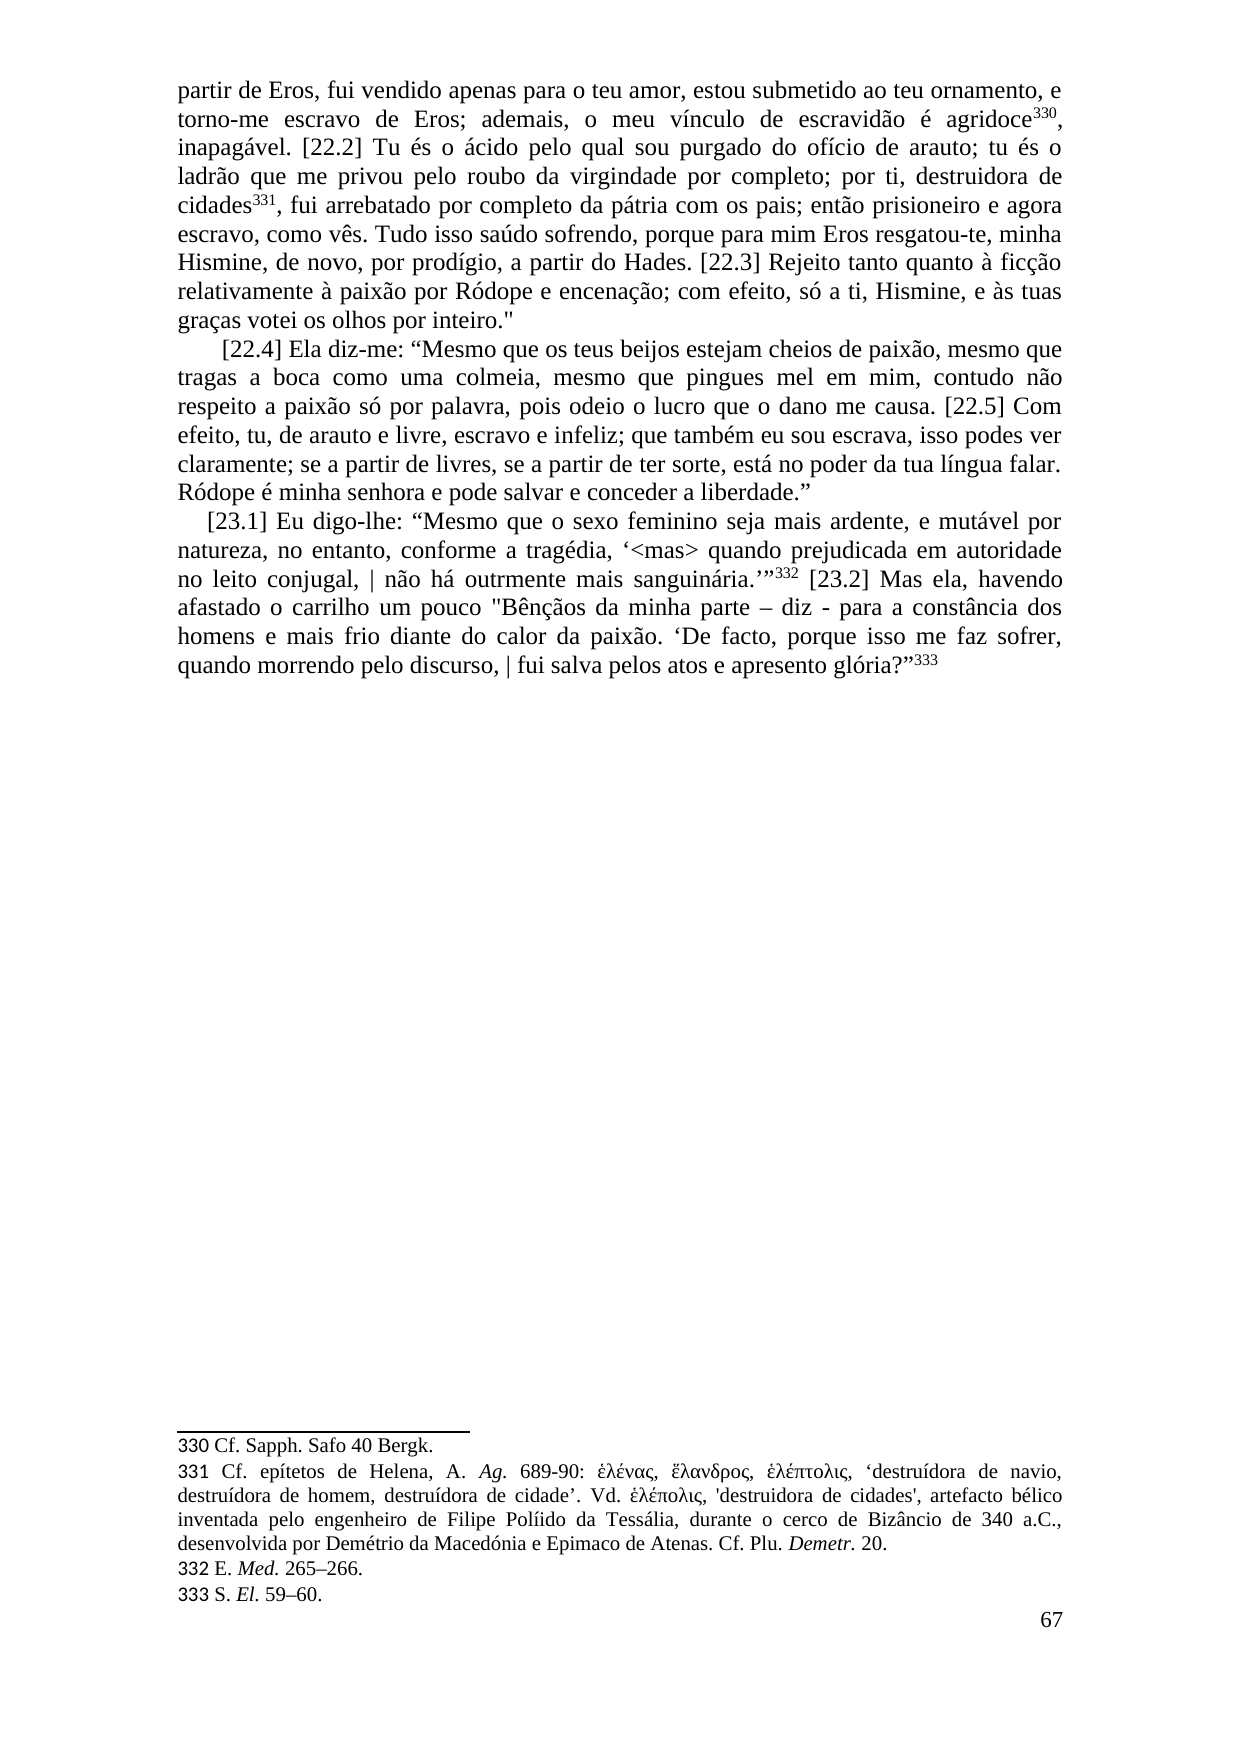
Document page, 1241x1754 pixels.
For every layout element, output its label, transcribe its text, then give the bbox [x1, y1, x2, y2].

text E. Med. 265–266. [177, 1555, 1063, 1581]
text [22.4] Ela diz-me: “Mesmo que os teus beijos estejam cheios de paixão, mesmo que tragas a boca como uma colmeia, mesmo que pingues mel em mim, contudo não respeito a paixão só por palavra, pois odeio o lucro que o dano me causa. [22.5] Com efeito, tu, de arauto e livre, escravo e infeliz; que também eu sou escrava, isso podes ver claramente; se a partir de livres, se a partir de ter sorte, está no poder da tua língua falar. Ródope é minha senhora e pode salvar e conceder a liberdade.” [177, 334, 1063, 506]
text partir de Eros, fui vendido apenas para o teu amor, estou submetido ao teu ornamento, e torno-me escravo de Eros; ademais, o meu vínculo de escravidão é agridoce, inapagável. [22.2] Tu és o ácido pelo qual sou purgado do ofício de arauto; tu és o ladrão que me privou pelo roubo da virgindade por completo; por ti, destruidora de cidades, fui arrebatado por completo da pátria com os pais; então prisioneiro e agora escravo, como vês. Tudo isso saúdo sofrendo, porque para mim Eros resgatou-te, minha Hismine, de novo, por prodígio, a partir do Hades. [22.3] Rejeito tanto quanto à ficção relativamente à paixão por Ródope e encenação; com efeito, só a ti, Hismine, e às tuas graças votei os olhos por inteiro." [177, 75, 1063, 334]
text [23.1] Eu digo-lhe: “Mesmo que o sexo feminino seja mais ardente, e mutável por natureza, no entanto, conforme a tragédia, ‘<mas> quando prejudicada em autoridade no leito conjugal, | não há outrmente mais sanguinária.’” [23.2] Mas ela, havendo afastado o carrilho um pouco "Bênçãos da minha parte – diz - para a constância dos homens e mais frio diante do calor da paixão. ‘De facto, porque isso me faz sofrer, quando morrendo pelo discurso, | fui salva pelos atos e apresento glória?” [177, 506, 1063, 679]
text Cf. epítetos de Helena, A. Ag. 689-90: ἑλένας, ἕλανδρος, ἑλέπτολις, ‘destruídora de navio, destruídora de homem, destruídora de cidade’. Vd. ἑλέπολις, 'destruidora de cidades', artefacto bélico inventada pelo engenheiro de Filipe Políido da Tessália, durante o cerco de Bizâncio de 340 a.C., desenvolvida por Demétrio da Macedónia e Epimaco de Atenas. Cf. Plu. Demetr. 20. [177, 1458, 1063, 1555]
text Cf. Sapph. Safo 40 Bergk. [177, 1432, 1063, 1458]
text S. El. 59–60. [177, 1581, 1063, 1606]
